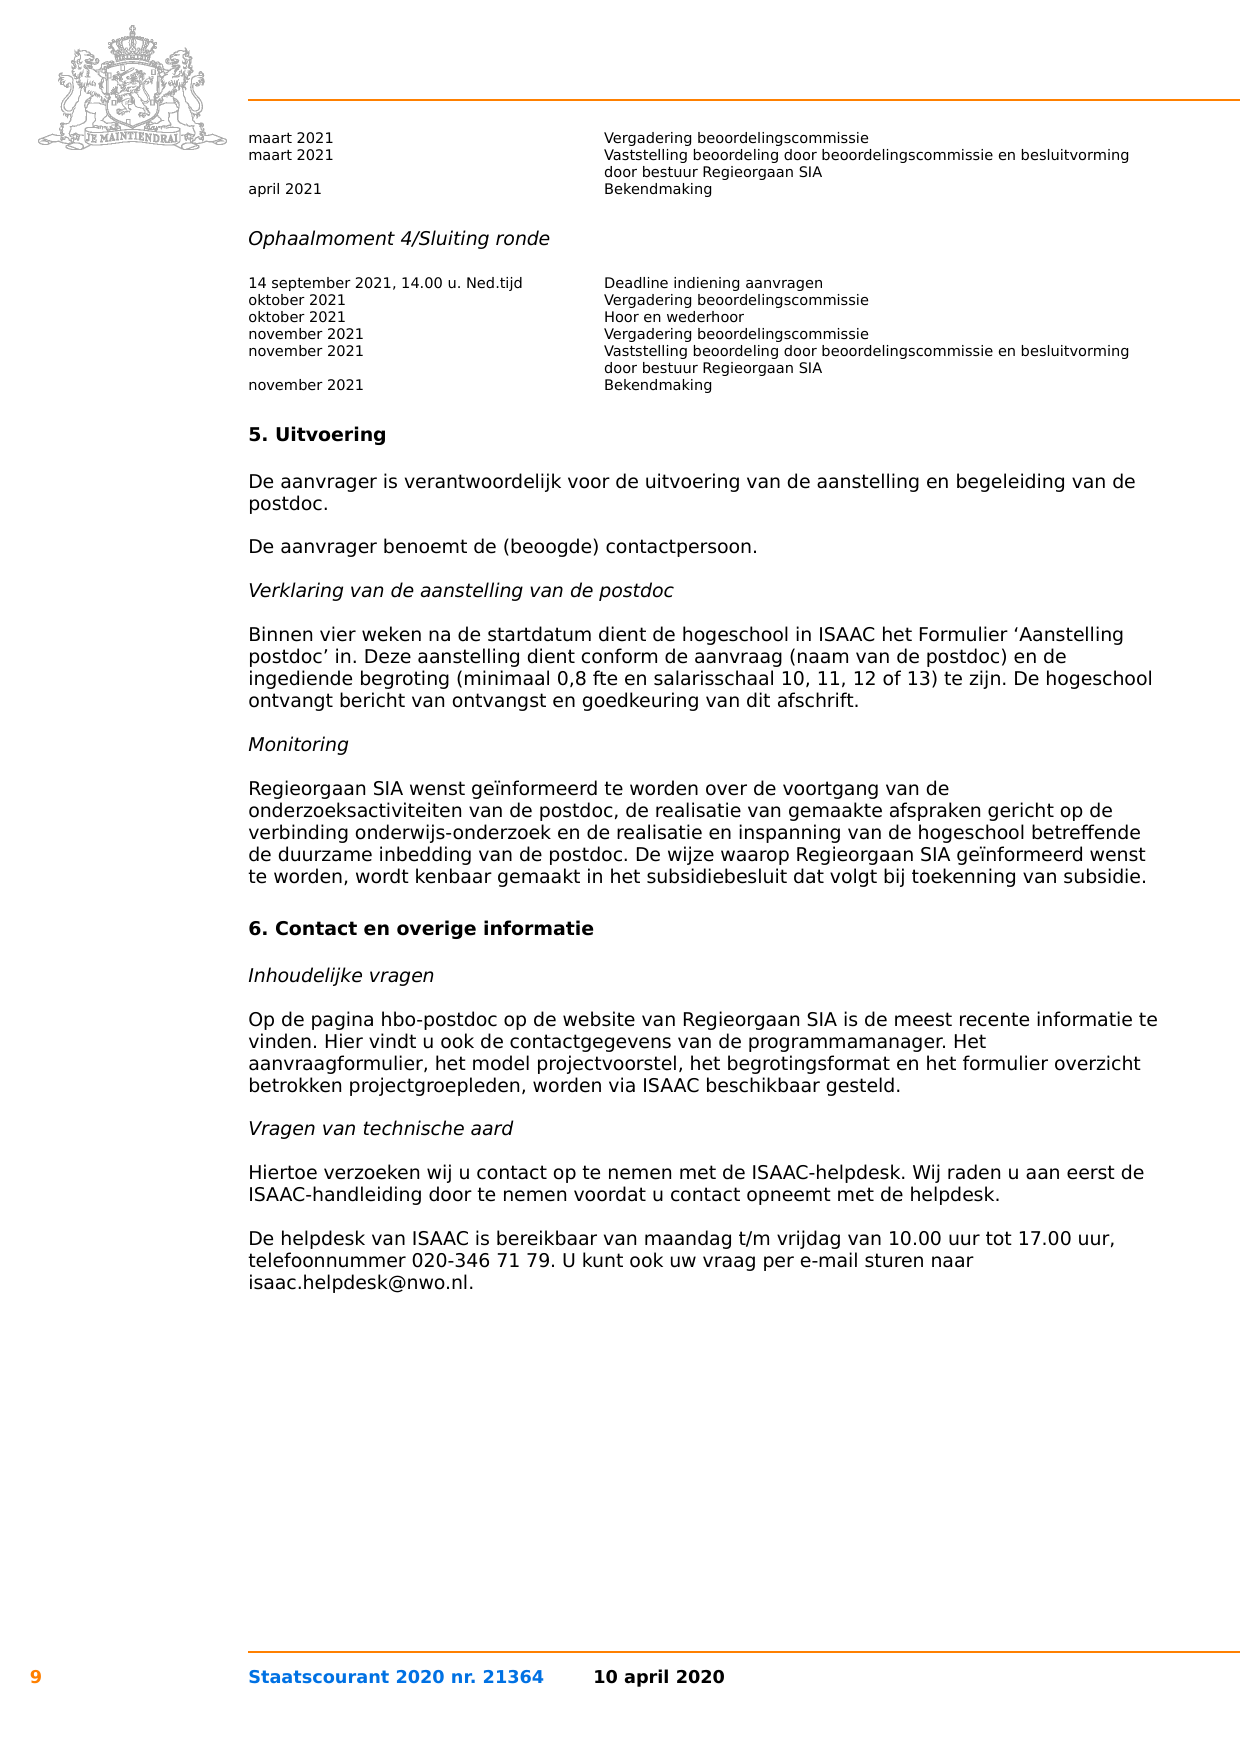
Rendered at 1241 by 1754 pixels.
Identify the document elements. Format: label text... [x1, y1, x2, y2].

table_cell oktober 2021 [248, 309, 598, 326]
table_cell oktober 2021 [248, 292, 598, 309]
picture [38, 25, 227, 150]
table_cell november 2021 [248, 343, 598, 377]
table_cell Vergadering beoordelingscommissie [598, 130, 1163, 147]
table_header Deadline indiening aanvragen [598, 275, 1163, 292]
subtitle Vragen van technische aard [248, 1118, 1163, 1140]
table_cell november 2021 [248, 377, 598, 394]
subtitle 5. Uitvoering [248, 424, 1163, 446]
text De aanvrager benoemt de (beoogde) contactpersoon. [248, 536, 1163, 558]
table_cell Bekendmaking [598, 377, 1163, 394]
table_cell Vaststelling beoordeling door beoordelingscommissie en besluitvorming door bestuur Regieorgaan SIA [598, 343, 1163, 377]
table_cell Bekendmaking [598, 181, 1163, 198]
text Hiertoe verzoeken wij u contact op te nemen met de ISAAC-helpdesk. Wij raden u aan eerst de ISAAC-handleiding door te nemen voordat u contact opneemt met de helpdesk. [248, 1162, 1163, 1206]
text De aanvrager is verantwoordelijk voor de uitvoering van de aanstelling en begeleiding van de postdoc. [248, 471, 1163, 514]
table_cell november 2021 [248, 326, 598, 343]
table_cell Vaststelling beoordeling door beoordelingscommissie en besluitvorming door bestuur Regieorgaan SIA [598, 147, 1163, 181]
text De helpdesk van ISAAC is bereikbaar van maandag t/m vrijdag van 10.00 uur tot 17.00 uur, telefoonnummer 020-346 71 79. U kunt ook uw vraag per e-mail sturen naar isaac.helpdesk@nwo.nl. [248, 1228, 1163, 1294]
text Binnen vier weken na de startdatum dient de hogeschool in ISAAC het Formulier ‘Aanstelling postdoc’ in. Deze aanstelling dient conform de aanvraag (naam van de postdoc) en de ingediende begroting (minimaal 0,8 fte en salarisschaal 10, 11, 12 of 13) te zijn. De hogeschool ontvangt bericht van ontvangst en goedkeuring van dit afschrift. [248, 624, 1163, 712]
table_cell april 2021 [248, 181, 598, 198]
subtitle 6. Contact en overige informatie [248, 918, 1163, 940]
table_cell maart 2021 [248, 130, 598, 147]
subtitle Inhoudelijke vragen [248, 965, 1163, 987]
table_cell Vergadering beoordelingscommissie [598, 292, 1163, 309]
subtitle Verklaring van de aanstelling van de postdoc [248, 580, 1163, 602]
table_header 14 september 2021, 14.00 u. Ned.tijd [248, 275, 598, 292]
table_cell maart 2021 [248, 147, 598, 181]
subtitle Ophaalmoment 4/Sluiting ronde [248, 228, 1163, 250]
text Op de pagina hbo-postdoc op de website van Regieorgaan SIA is de meest recente informatie te vinden. Hier vindt u ook de contactgegevens van de programmamanager. Het aanvraagformulier, het model projectvoorstel, het begrotingsformat en het formulier overzicht betrokken projectgroepleden, worden via ISAAC beschikbaar gesteld. [248, 1008, 1163, 1096]
table_cell Vergadering beoordelingscommissie [598, 326, 1163, 343]
table_cell Hoor en wederhoor [598, 309, 1163, 326]
subtitle Monitoring [248, 734, 1163, 756]
text Regieorgaan SIA wenst geïnformeerd te worden over de voortgang van de onderzoeksactiviteiten van de postdoc, de realisatie van gemaakte afspraken gericht op de verbinding onderwijs-onderzoek en de realisatie en inspanning van de hogeschool betreffende de duurzame inbedding van de postdoc. De wijze waarop Regieorgaan SIA geïnformeerd wenst te worden, wordt kenbaar gemaakt in het subsidiebesluit dat volgt bij toekenning van subsidie. [248, 778, 1163, 888]
